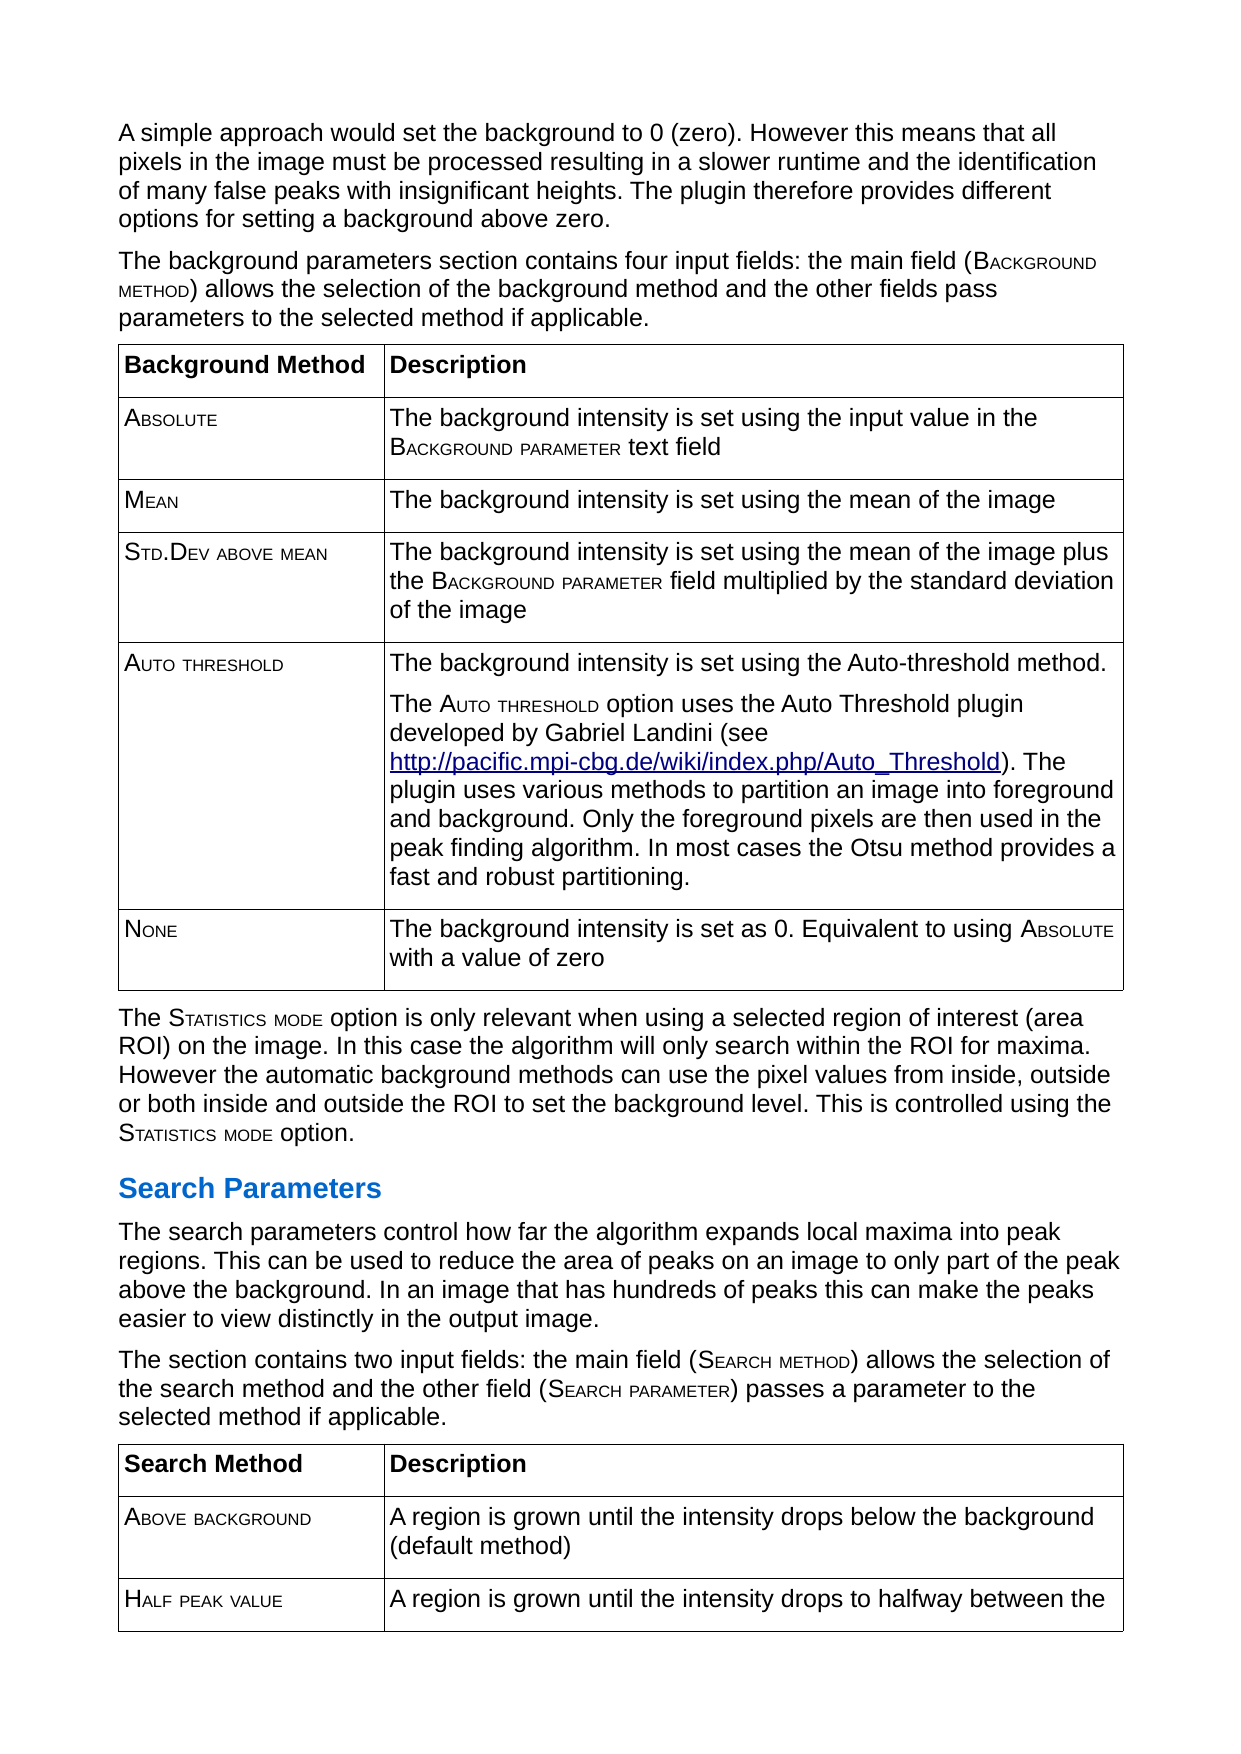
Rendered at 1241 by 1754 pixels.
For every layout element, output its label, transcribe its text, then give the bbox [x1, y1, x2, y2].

text The Statistics mode option is only relevant when using a selected region of interest (area ROI) on the image. In this case the algorithm will only search within the ROI for maxima. However the automatic background methods can use the pixel values from inside, outside or both inside and outside the ROI to set the background level. This is controlled using the Statistics mode option. [118, 1002, 1122, 1146]
table_cell A region is grown until the intensity drops to halfway between the [385, 1579, 1123, 1631]
table_cell A region is grown until the intensity drops below the background (default method) [385, 1497, 1123, 1578]
table_header Description [385, 345, 1123, 397]
subtitle Search Parameters [118, 1171, 1122, 1205]
text The background parameters section contains four input fields: the main field (Background method) allows the selection of the background method and the other fields pass parameters to the selected method if applicable. [118, 246, 1122, 332]
table_cell None [119, 910, 384, 990]
table_cell The background intensity is set using the mean of the image [385, 480, 1123, 532]
table_header Background Method [119, 345, 384, 397]
table_cell The background intensity is set using the mean of the image plus the Background parameter field multiplied by the standard deviation of the image [385, 533, 1123, 642]
table_header Search Method [119, 1445, 384, 1496]
table_cell The background intensity is set using the input value in the Background parameter text field [385, 398, 1123, 479]
table_cell Above background [119, 1497, 384, 1578]
table_cell Mean [119, 480, 384, 532]
table_cell Auto threshold [119, 643, 384, 908]
text The section contains two input fields: the main field (Search method) allows the selection of the search method and the other field (Search parameter) passes a parameter to the selected method if applicable. [118, 1345, 1122, 1431]
text A simple approach would set the background to 0 (zero). However this means that all pixels in the image must be processed resulting in a slower runtime and the identification of many false peaks with insignificant heights. The plugin therefore provides different options for setting a background above zero. [118, 118, 1122, 233]
table_cell Half peak value [119, 1579, 384, 1631]
table_header Description [385, 1445, 1123, 1496]
table_cell The background intensity is set using the Auto-threshold method. The Auto threshold option uses the Auto Threshold plugin developed by Gabriel Landini (see http://pacific.mpi-cbg.de/wiki/index.php/Auto_Threshold). The plugin uses various methods to partition an image into foreground and background. Only the foreground pixels are then used in the peak finding algorithm. In most cases the Otsu method provides a fast and robust partitioning. [385, 643, 1123, 908]
table_cell Std.Dev above mean [119, 533, 384, 642]
text The search parameters control how far the algorithm expands local maxima into peak regions. This can be used to reduce the area of peaks on an image to only part of the peak above the background. In an image that has hundreds of peaks this can make the peaks easier to view distinctly in the output image. [118, 1217, 1122, 1332]
table_cell The background intensity is set as 0. Equivalent to using Absolute with a value of zero [385, 910, 1123, 990]
table_cell Absolute [119, 398, 384, 479]
